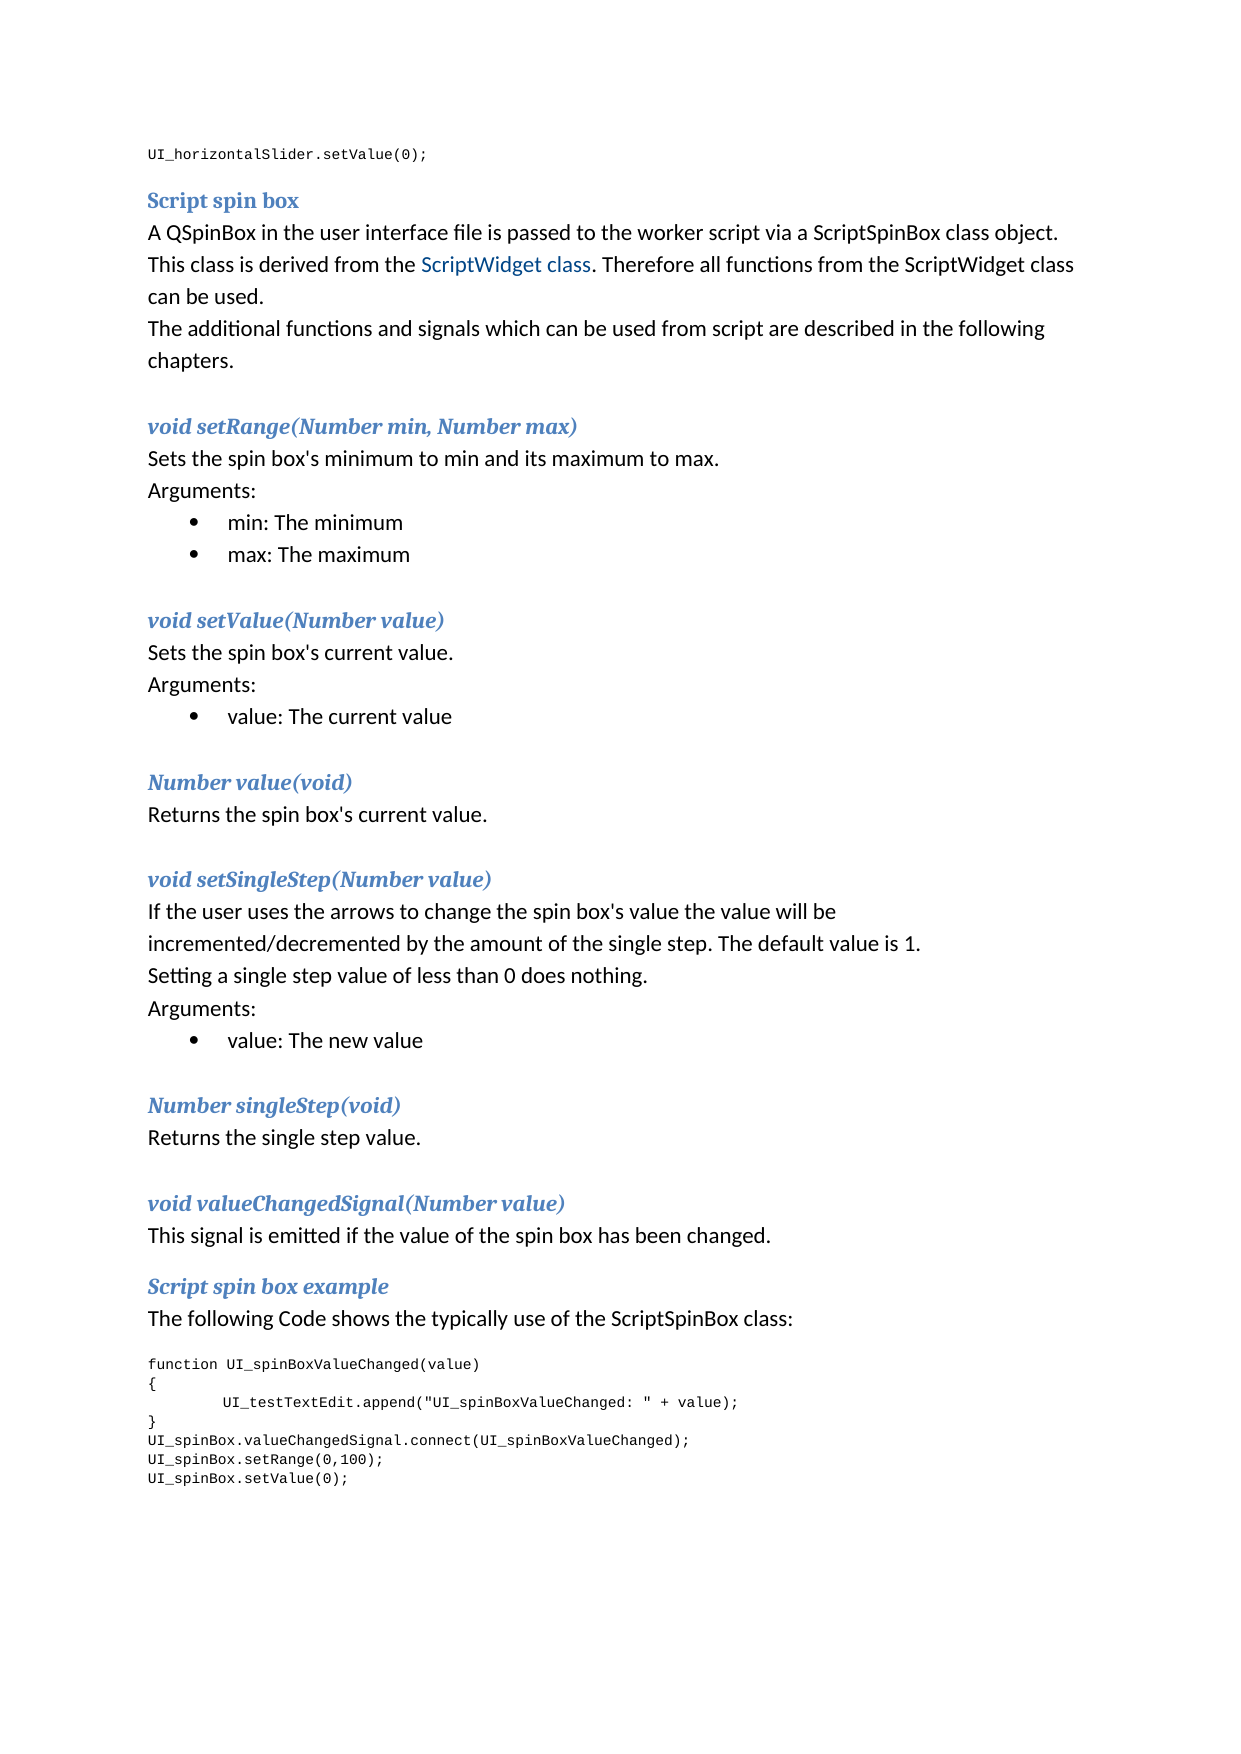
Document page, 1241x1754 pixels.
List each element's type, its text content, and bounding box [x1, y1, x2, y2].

text Arguments: [148, 994, 1093, 1022]
text This class is derived from the ScriptWidget class. Therefore all functions from the ScriptWidget class can be used. [148, 250, 1093, 310]
text Sets the spin box's current value. [148, 638, 1093, 666]
text Sets the spin box's minimum to min and its maximum to max. [148, 444, 1093, 472]
text The following Code shows the typically use of the ScriptSpinBox class: [148, 1304, 1093, 1332]
subtitle Script spin box example [148, 1274, 1093, 1300]
text UI_spinBox.setValue(0); [148, 1471, 1093, 1488]
list value: The current value [190, 702, 1093, 730]
subtitle void setSingleStep(Number value) [148, 867, 1093, 893]
text Returns the single step value. [148, 1123, 1093, 1152]
subtitle Number singleStep(void) [148, 1093, 1093, 1120]
text If the user uses the arrows to change the spin box's value the value will be [148, 897, 1093, 925]
text Arguments: [148, 670, 1093, 698]
text A QSpinBox in the user interface file is passed to the worker script via a ScriptSpinBox class object. [148, 218, 1093, 246]
list max: The maximum [190, 540, 1093, 568]
subtitle void setRange(Number min, Number max) [148, 414, 1093, 440]
text { [148, 1376, 1093, 1393]
text UI_horizontalSlider.setValue(0); [148, 148, 1093, 164]
text incremented/decremented by the amount of the single step. The default value is 1. [148, 929, 1093, 957]
text The additional functions and signals which can be used from script are described in the following chapters. [148, 314, 1093, 374]
text Setting a single step value of less than 0 does nothing. [148, 962, 1093, 990]
text function UI_spinBoxValueChanged(value) [148, 1357, 1093, 1374]
subtitle Script spin box [148, 187, 1093, 214]
text Returns the spin box's current value. [148, 800, 1093, 828]
text UI_spinBox.valueChangedSignal.connect(UI_spinBoxValueChanged); [148, 1433, 1093, 1450]
subtitle void setValue(Number value) [148, 608, 1093, 634]
text UI_testTextEdit.append("UI_spinBoxValueChanged: " + value); [148, 1395, 1093, 1412]
text UI_spinBox.setRange(0,100); [148, 1452, 1093, 1469]
subtitle void valueChangedSignal(Number value) [148, 1191, 1093, 1217]
list value: The new value [190, 1026, 1093, 1054]
text This signal is emitted if the value of the spin box has been changed. [148, 1221, 1093, 1249]
subtitle Number value(void) [148, 769, 1093, 796]
list min: The minimum [190, 508, 1093, 536]
text Arguments: [148, 476, 1093, 504]
text } [148, 1414, 1093, 1431]
